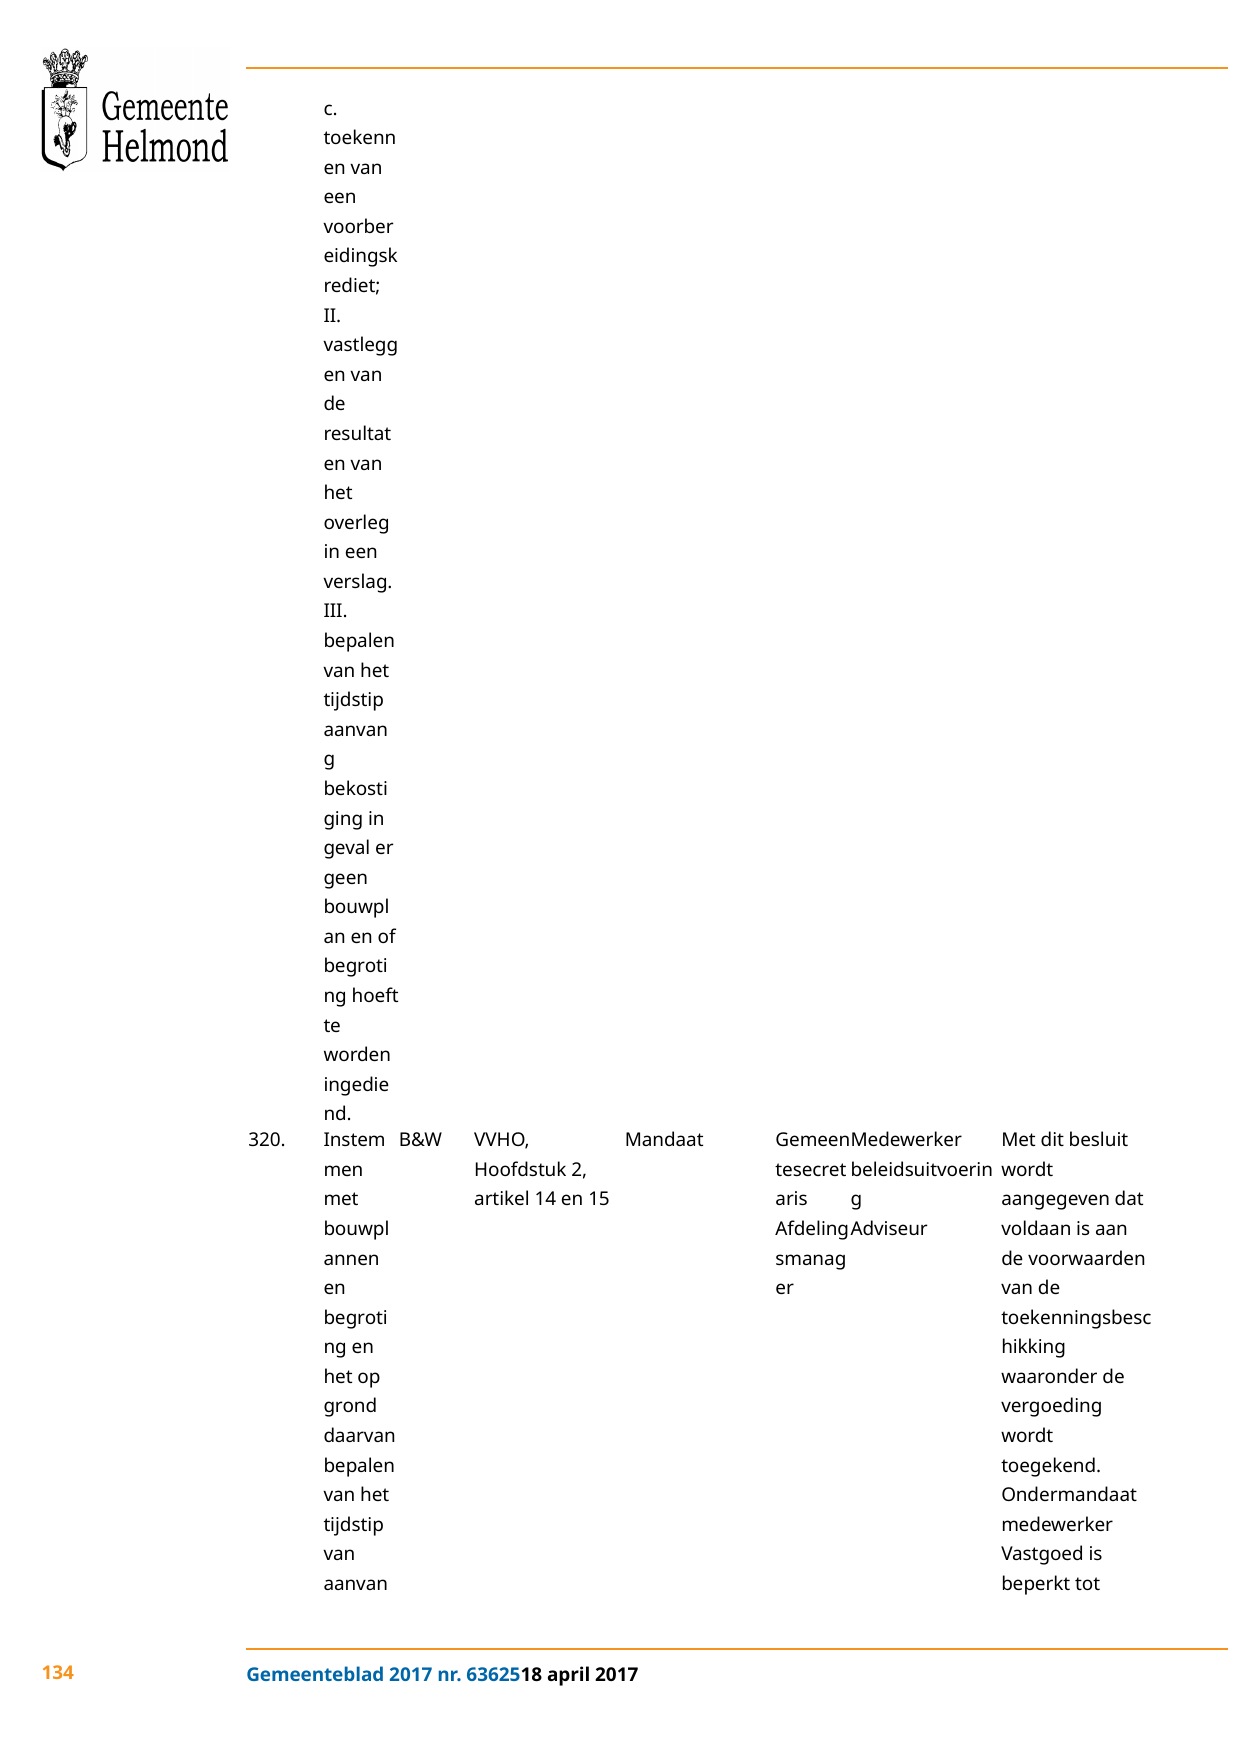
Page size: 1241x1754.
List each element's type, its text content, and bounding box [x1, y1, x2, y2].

table_cell c. toekennen van een voorbereidingskrediet; II. vastleggen van de resultaten van het overleg in een verslag. III. bepalen van het tijdstip aanvang bekostiging in geval er geen bouwplan en of begroting hoeft te worden ingediend. [323, 95, 398, 1126]
table_cell 320. [248, 1126, 323, 1596]
picture [41, 47, 231, 172]
table_cell [248, 95, 323, 1126]
table_cell [474, 95, 624, 1126]
table_cell Gemeentesecretaris Afdelingsmanager [775, 1126, 850, 1596]
table_cell [625, 95, 775, 1126]
table_cell [399, 95, 474, 1126]
table_cell Medewerker beleidsuitvoering Adviseur [850, 1126, 1001, 1596]
table_cell Met dit besluit wordt aangegeven dat voldaan is aan de voorwaarden van de toekenningsbeschikking waaronder de vergoeding wordt toegekend. Ondermandaat medewerker Vastgoed is beperkt tot [1001, 1126, 1152, 1596]
table_cell [1001, 95, 1152, 1126]
table_cell Instemmen met bouwplannen en begroting en het op grond daarvan bepalen van het tijdstip van aanvan [323, 1126, 398, 1596]
table_cell Mandaat [625, 1126, 775, 1596]
table_cell [775, 95, 850, 1126]
table_cell VVHO, Hoofdstuk 2, artikel 14 en 15 [474, 1126, 624, 1596]
table_cell B&W [399, 1126, 474, 1596]
table_cell [850, 95, 1001, 1126]
